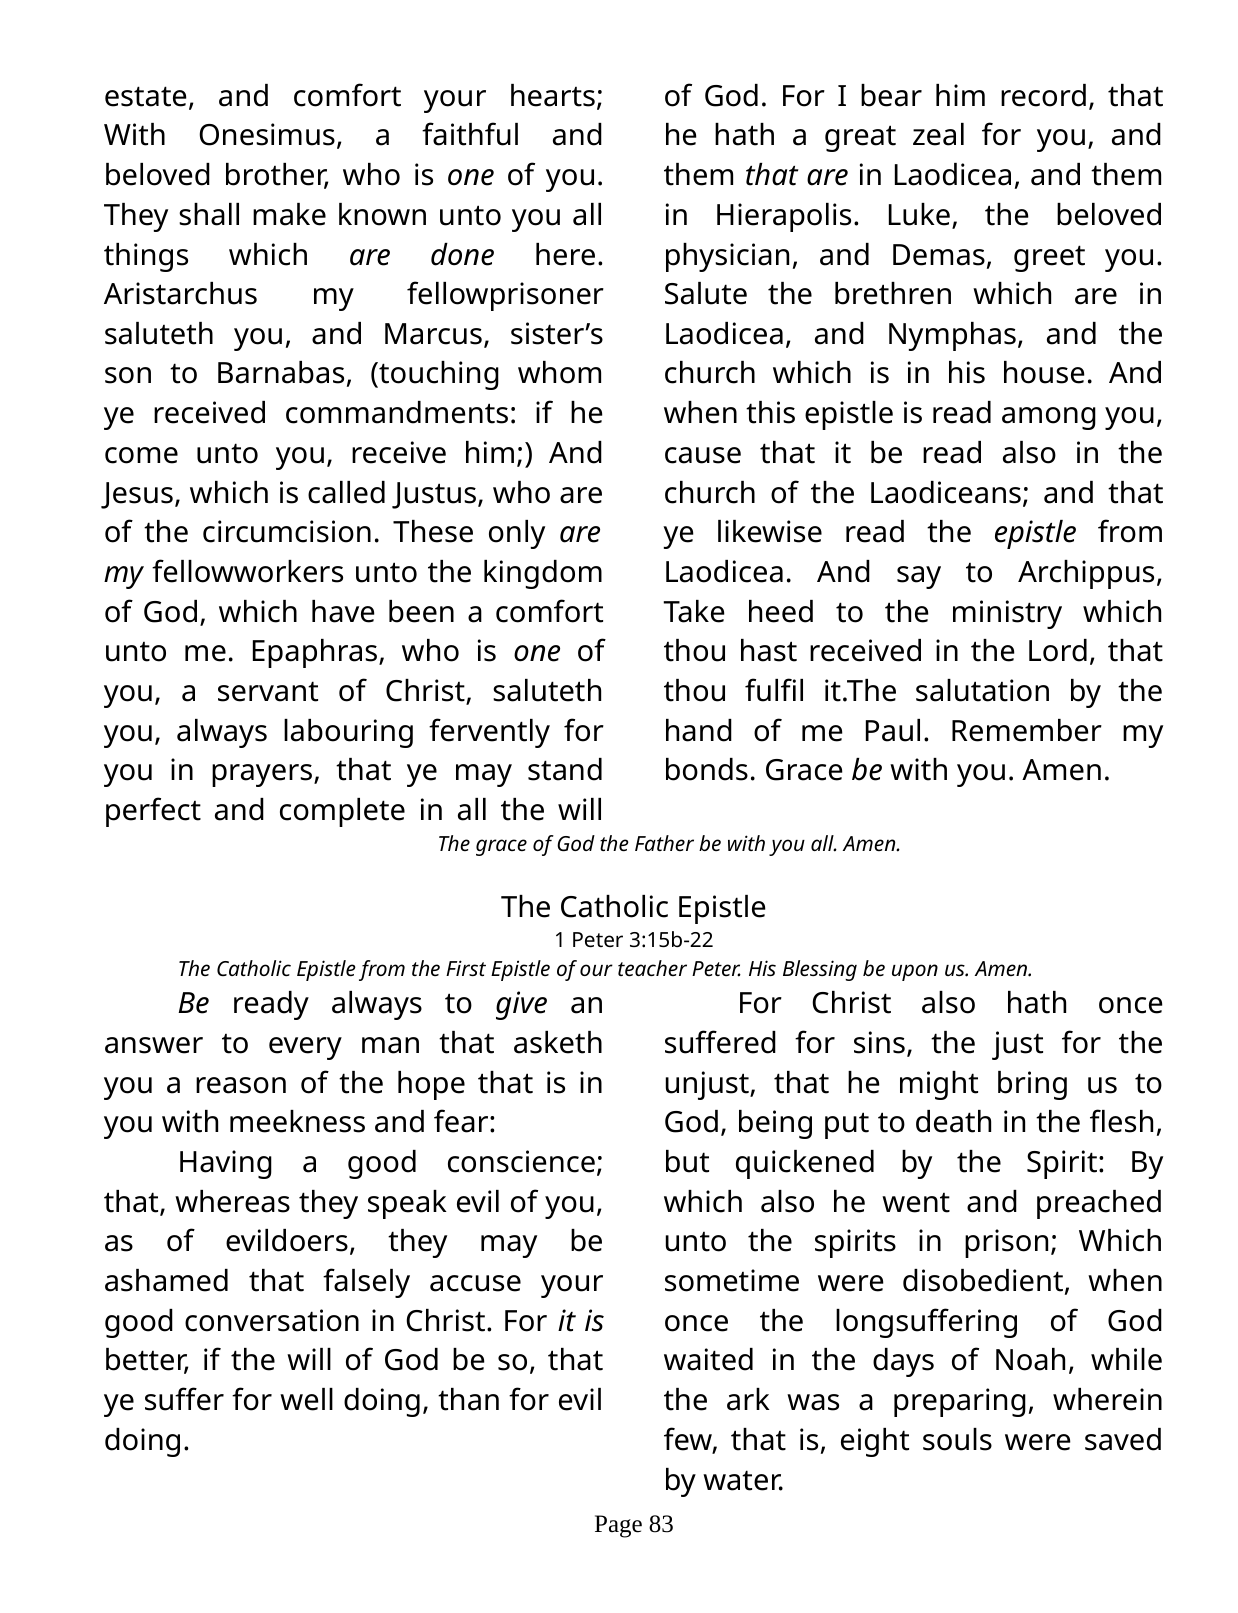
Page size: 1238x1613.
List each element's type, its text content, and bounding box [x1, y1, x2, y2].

text For Christ also hath once suffered for sins, the just for the unjust, that he might bring us to God, being put to death in the flesh, but quickened by the Spirit: By which also he went and preached unto the spirits in prison; Which sometime were disobedient, when once the longsuffering of God waited in the days of Noah, while the ark was a preparing, wherein few, that is, eight souls were saved by water. [663, 982, 1164, 1498]
text Having a good conscience; that, whereas they speak evil of you, as of evildoers, they may be ashamed that falsely accuse your good conversation in Christ. For it is better, if the will of God be so, that ye suffer for well doing, than for evil doing. [103, 1141, 604, 1459]
text 1 Peter 3:15b-22 [103, 926, 1164, 954]
text The Catholic Epistle from the First Epistle of our teacher Peter. His Blessing be upon us. Amen. [103, 954, 1164, 982]
text of God. For I bear him record, that he hath a great zeal for you, and them that are in Laodicea, and them in Hierapolis. Luke, the beloved physician, and Demas, greet you. Salute the brethren which are in Laodicea, and Nymphas, and the church which is in his house. And when this epistle is read among you, cause that it be read also in the church of the Laodiceans; and that ye likewise read the epistle from Laodicea. And say to Archippus, Take heed to the ministry which thou hast received in the Lord, that thou fulfil it.The salutation by the hand of me Paul. Remember my bonds. Grace be with you. Amen. [663, 75, 1164, 789]
text The grace of God the Father be with you all. Amen. [103, 829, 1164, 857]
text estate, and comfort your hearts; With Onesimus, a faithful and beloved brother, who is one of you. They shall make known unto you all things which are done here. Aristarchus my fellowprisoner saluteth you, and Marcus, sister’s son to Barnabas, (touching whom ye received commandments: if he come unto you, receive him;) And Jesus, which is called Justus, who are of the circumcision. These only are my fellowworkers unto the kingdom of God, which have been a comfort unto me. Epaphras, who is one of you, a servant of Christ, saluteth you, always labouring fervently for you in prayers, that ye may stand perfect and complete in all the will [103, 75, 604, 829]
text Be ready always to give an answer to every man that asketh you a reason of the hope that is in you with meekness and fear: [103, 982, 604, 1141]
text The Catholic Epistle [103, 886, 1164, 926]
